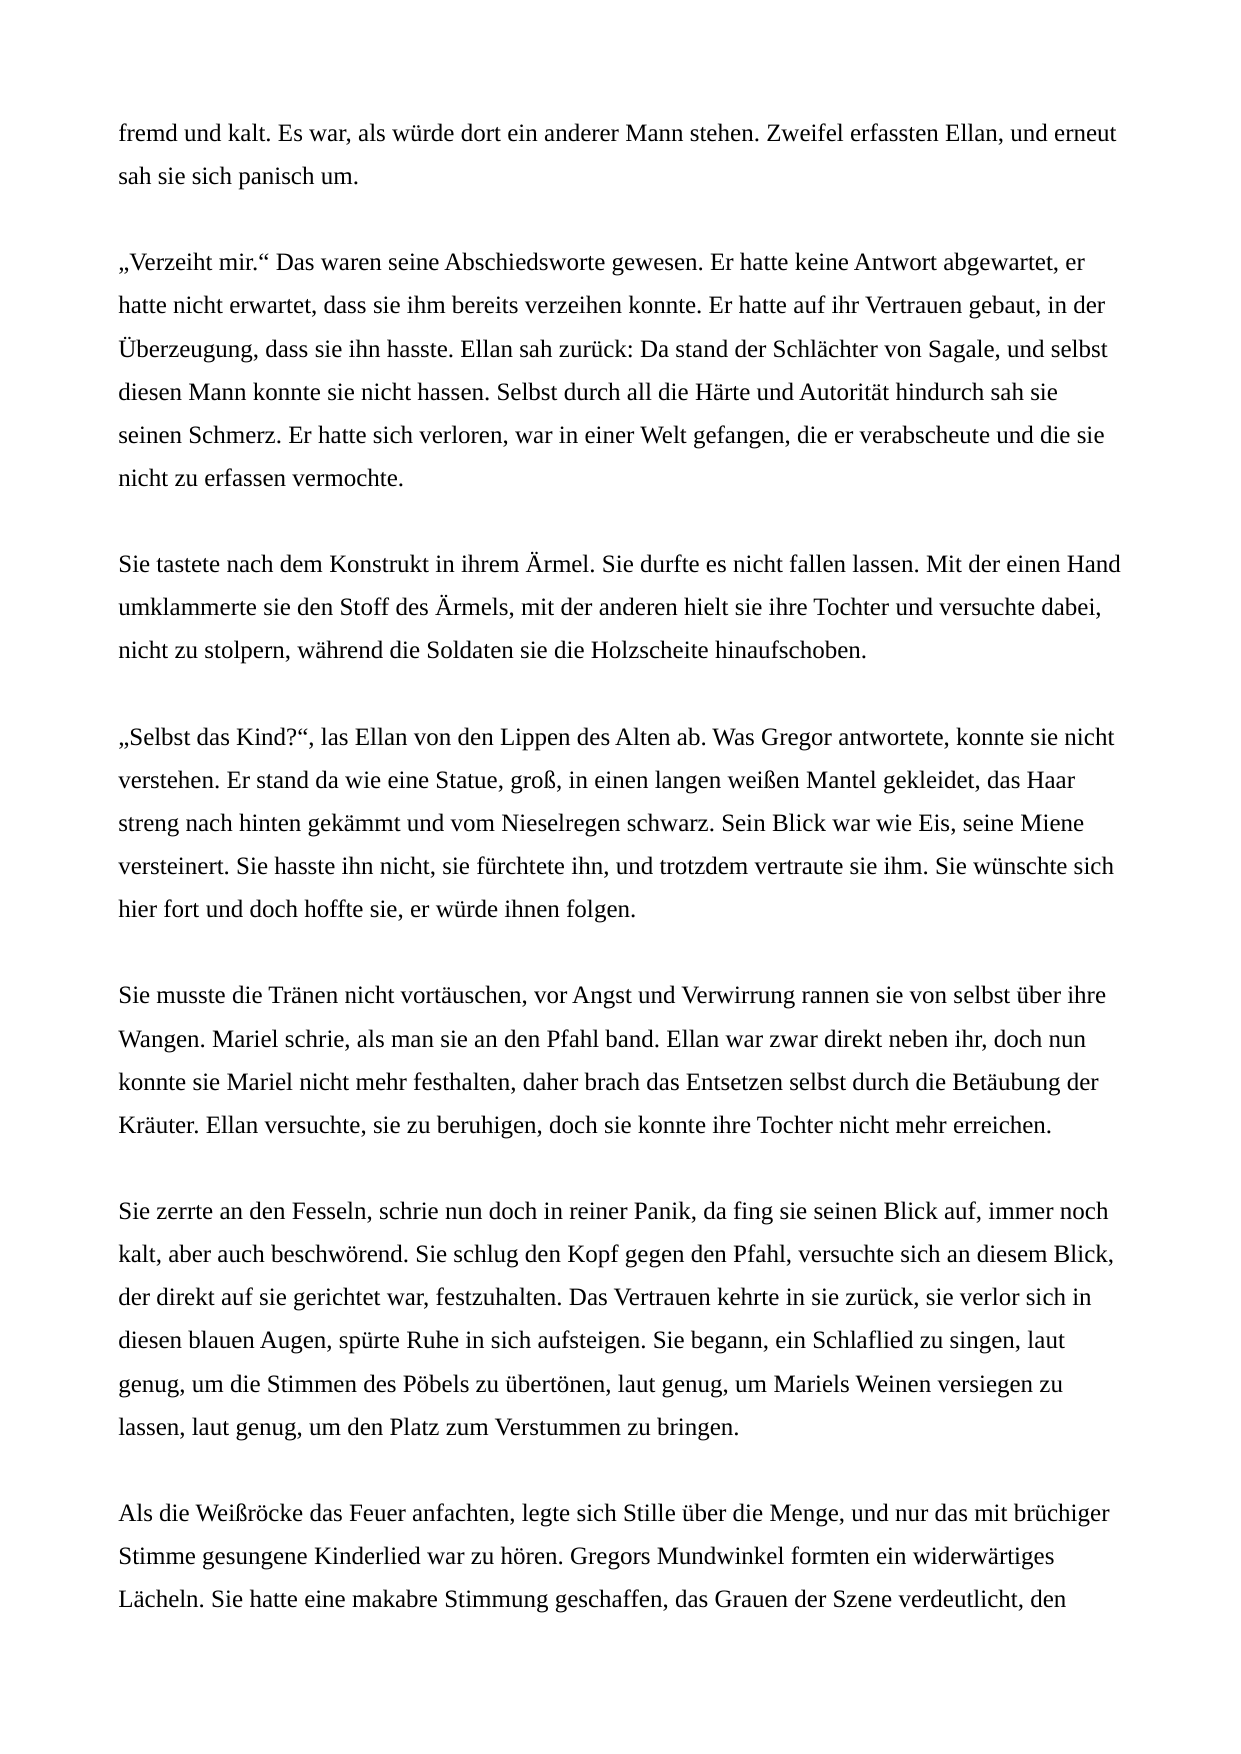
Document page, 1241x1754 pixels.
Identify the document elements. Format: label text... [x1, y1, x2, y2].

text Sie musste die Tränen nicht vortäuschen, vor Angst und Verwirrung rannen sie von selbst über ihre Wangen. Mariel schrie, als man sie an den Pfahl band. Ellan war zwar direkt neben ihr, doch nun konnte sie Mariel nicht mehr festhalten, daher brach das Entsetzen selbst durch die Betäubung der Kräuter. Ellan versuchte, sie zu beruhigen, doch sie konnte ihre Tochter nicht mehr erreichen. [118, 981, 1122, 1139]
text „Verzeiht mir.“ Das waren seine Abschiedsworte gewesen. Er hatte keine Antwort abgewartet, er hatte nicht erwartet, dass sie ihm bereits verzeihen konnte. Er hatte auf ihr Vertrauen gebaut, in der Überzeugung, dass sie ihn hasste. Ellan sah zurück: Da stand der Schlächter von Sagale, und selbst diesen Mann konnte sie nicht hassen. Selbst durch all die Härte und Autorität hindurch sah sie seinen Schmerz. Er hatte sich verloren, war in einer Welt gefangen, die er verabscheute und die sie nicht zu erfassen vermochte. [118, 247, 1122, 492]
text Sie tastete nach dem Konstrukt in ihrem Ärmel. Sie durfte es nicht fallen lassen. Mit der einen Hand umklammerte sie den Stoff des Ärmels, mit der anderen hielt sie ihre Tochter und versuchte dabei, nicht zu stolpern, während die Soldaten sie die Holzscheite hinaufschoben. [118, 549, 1122, 664]
text Als die Weißröcke das Feuer anfachten, legte sich Stille über die Menge, und nur das mit brüchiger Stimme gesungene Kinderlied war zu hören. Gregors Mundwinkel formten ein widerwärtiges Lächeln. Sie hatte eine makabre Stimmung geschaffen, das Grauen der Szene verdeutlicht, den [118, 1498, 1122, 1613]
text Sie zerrte an den Fesseln, schrie nun doch in reiner Panik, da fing sie seinen Blick auf, immer noch kalt, aber auch beschwörend. Sie schlug den Kopf gegen den Pfahl, versuchte sich an diesem Blick, der direkt auf sie gerichtet war, festzuhalten. Das Vertrauen kehrte in sie zurück, sie verlor sich in diesen blauen Augen, spürte Ruhe in sich aufsteigen. Sie begann, ein Schlaflied zu singen, laut genug, um die Stimmen des Pöbels zu übertönen, laut genug, um Mariels Weinen versiegen zu lassen, laut genug, um den Platz zum Verstummen zu bringen. [118, 1196, 1122, 1441]
text „Selbst das Kind?“, las Ellan von den Lippen des Alten ab. Was Gregor antwortete, konnte sie nicht verstehen. Er stand da wie eine Statue, groß, in einen langen weißen Mantel gekleidet, das Haar streng nach hinten gekämmt und vom Nieselregen schwarz. Sein Blick war wie Eis, seine Miene versteinert. Sie hasste ihn nicht, sie fürchtete ihn, und trotzdem vertraute sie ihm. Sie wünschte sich hier fort und doch hoffte sie, er würde ihnen folgen. [118, 722, 1122, 923]
text fremd und kalt. Es war, als würde dort ein anderer Mann stehen. Zweifel erfassten Ellan, und erneut sah sie sich panisch um. [118, 118, 1122, 190]
